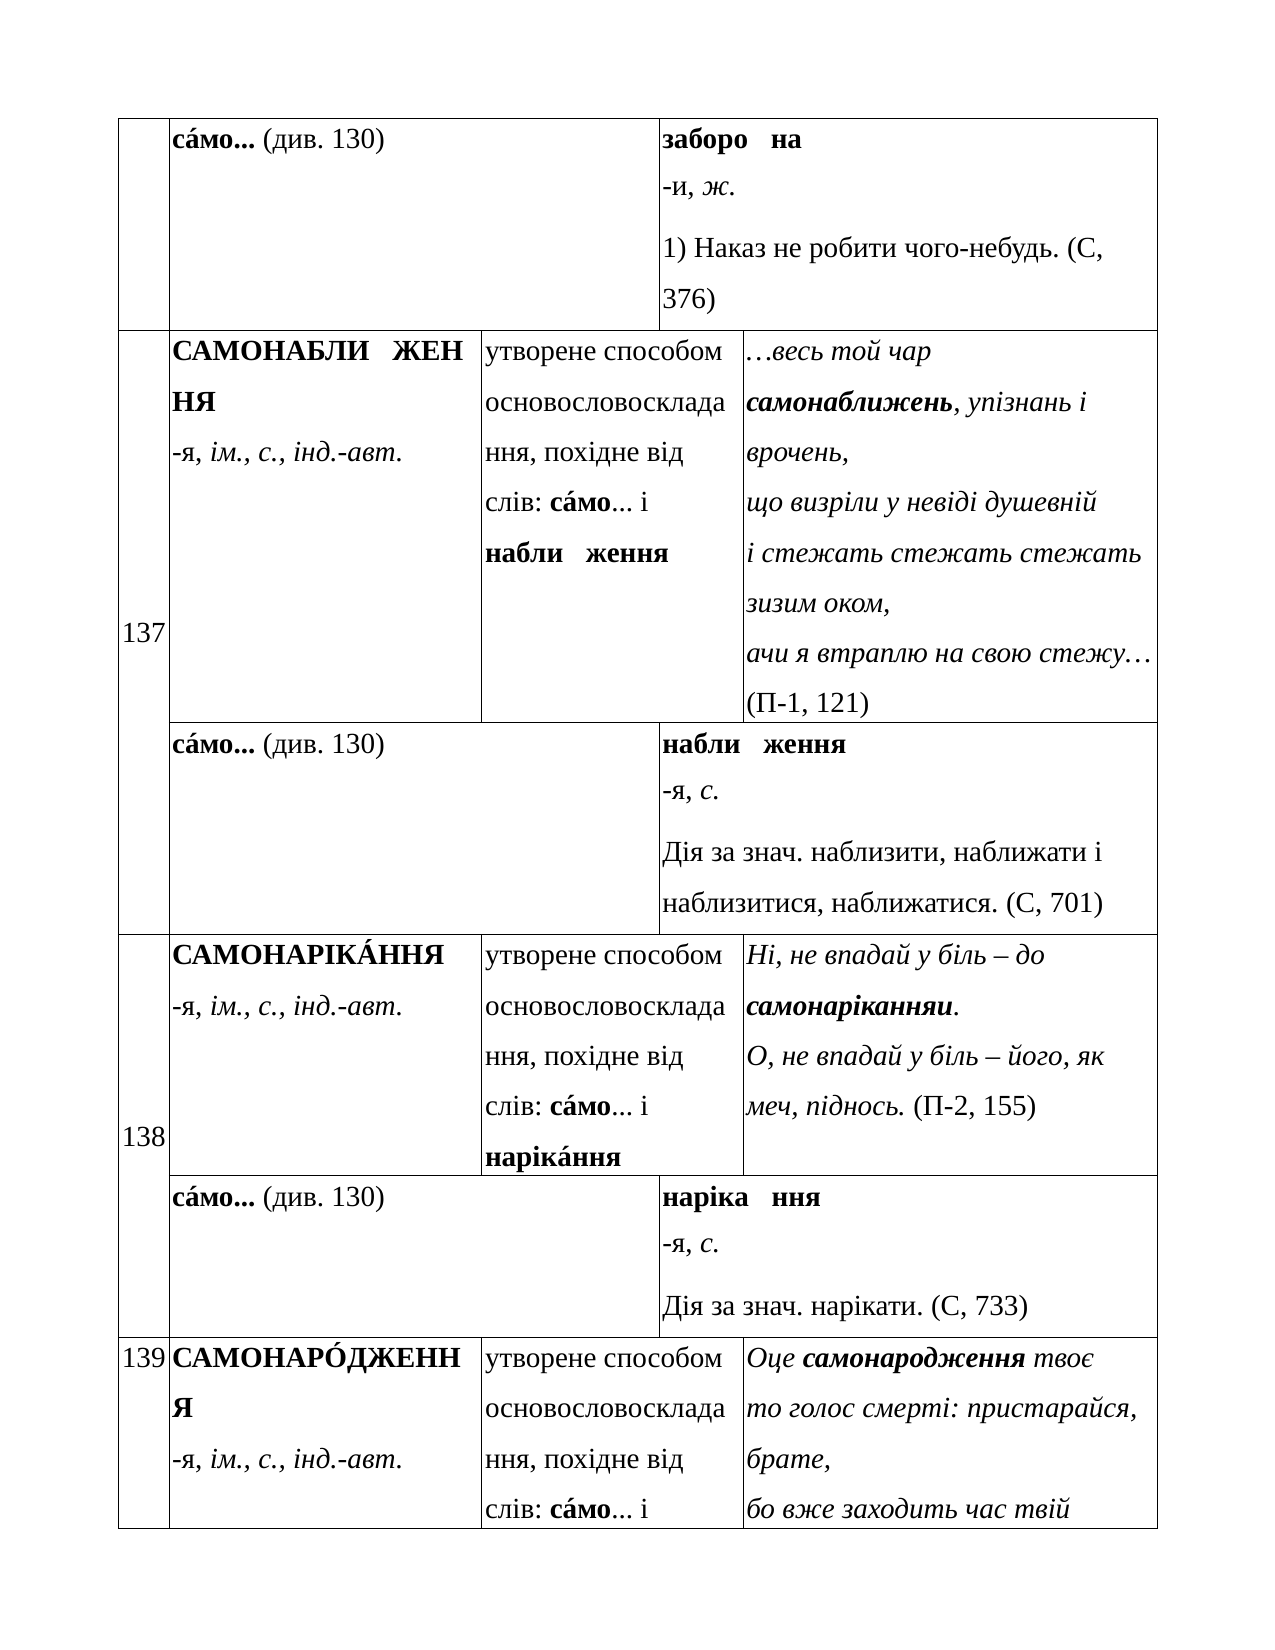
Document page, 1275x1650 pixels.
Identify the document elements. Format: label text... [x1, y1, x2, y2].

table_cell утворене способом основословоскладання, похідне від слів: сáмо... і наближення [482, 331, 743, 722]
table_cell 139 [119, 1338, 169, 1528]
table_cell сáмо... (див. 130) [170, 723, 659, 934]
table_cell сáмо... (див. 130) [170, 1176, 659, 1337]
table_cell 138 [119, 935, 169, 1337]
table_cell Оце самонародження твоє то голос смерті: пристарайся, брате, бо вже заходить час твій [744, 1338, 1157, 1528]
table_cell Ні, не впадай у біль – до самонаріканняи. О, не впадай у біль – його, як меч, піднось. (П‑2, 155) [744, 935, 1157, 1175]
table_cell утворене способом основословоскладання, похідне від слів: сáмо... і [482, 1338, 743, 1528]
table_cell Самонарікáння -я, ім., с., інд.-авт. [170, 935, 481, 1175]
table_cell [119, 119, 169, 330]
table_cell утворене способом основословоскладання, похідне від слів: сáмо... і нарікáння [482, 935, 743, 1175]
table_cell сáмо... (див. 130) [170, 119, 659, 330]
table_cell Самонарóдження -я, ім., с., інд.-авт. [170, 1338, 481, 1528]
table_cell нарікання -я, с. Дія за знач. нарікати. (С, 733) [660, 1176, 1157, 1337]
table_cell …весь той чар самонаближень, упізнань і врочень, що визріли у невіді душевній і стежать стежать стежать зизим оком, ачи я втраплю на свою стежу… (П‑1, 121) [744, 331, 1157, 722]
table_cell заборона -и, ж. 1) Наказ не робити чого-небудь. (С, 376) [660, 119, 1157, 330]
table_cell Самонаближення -я, ім., с., інд.-авт. [170, 331, 481, 722]
table_cell наближення -я, с. Дія за знач. наблизити, наближати і наблизитися, наближатися. (С, 701) [660, 723, 1157, 934]
table_cell 137 [119, 331, 169, 934]
